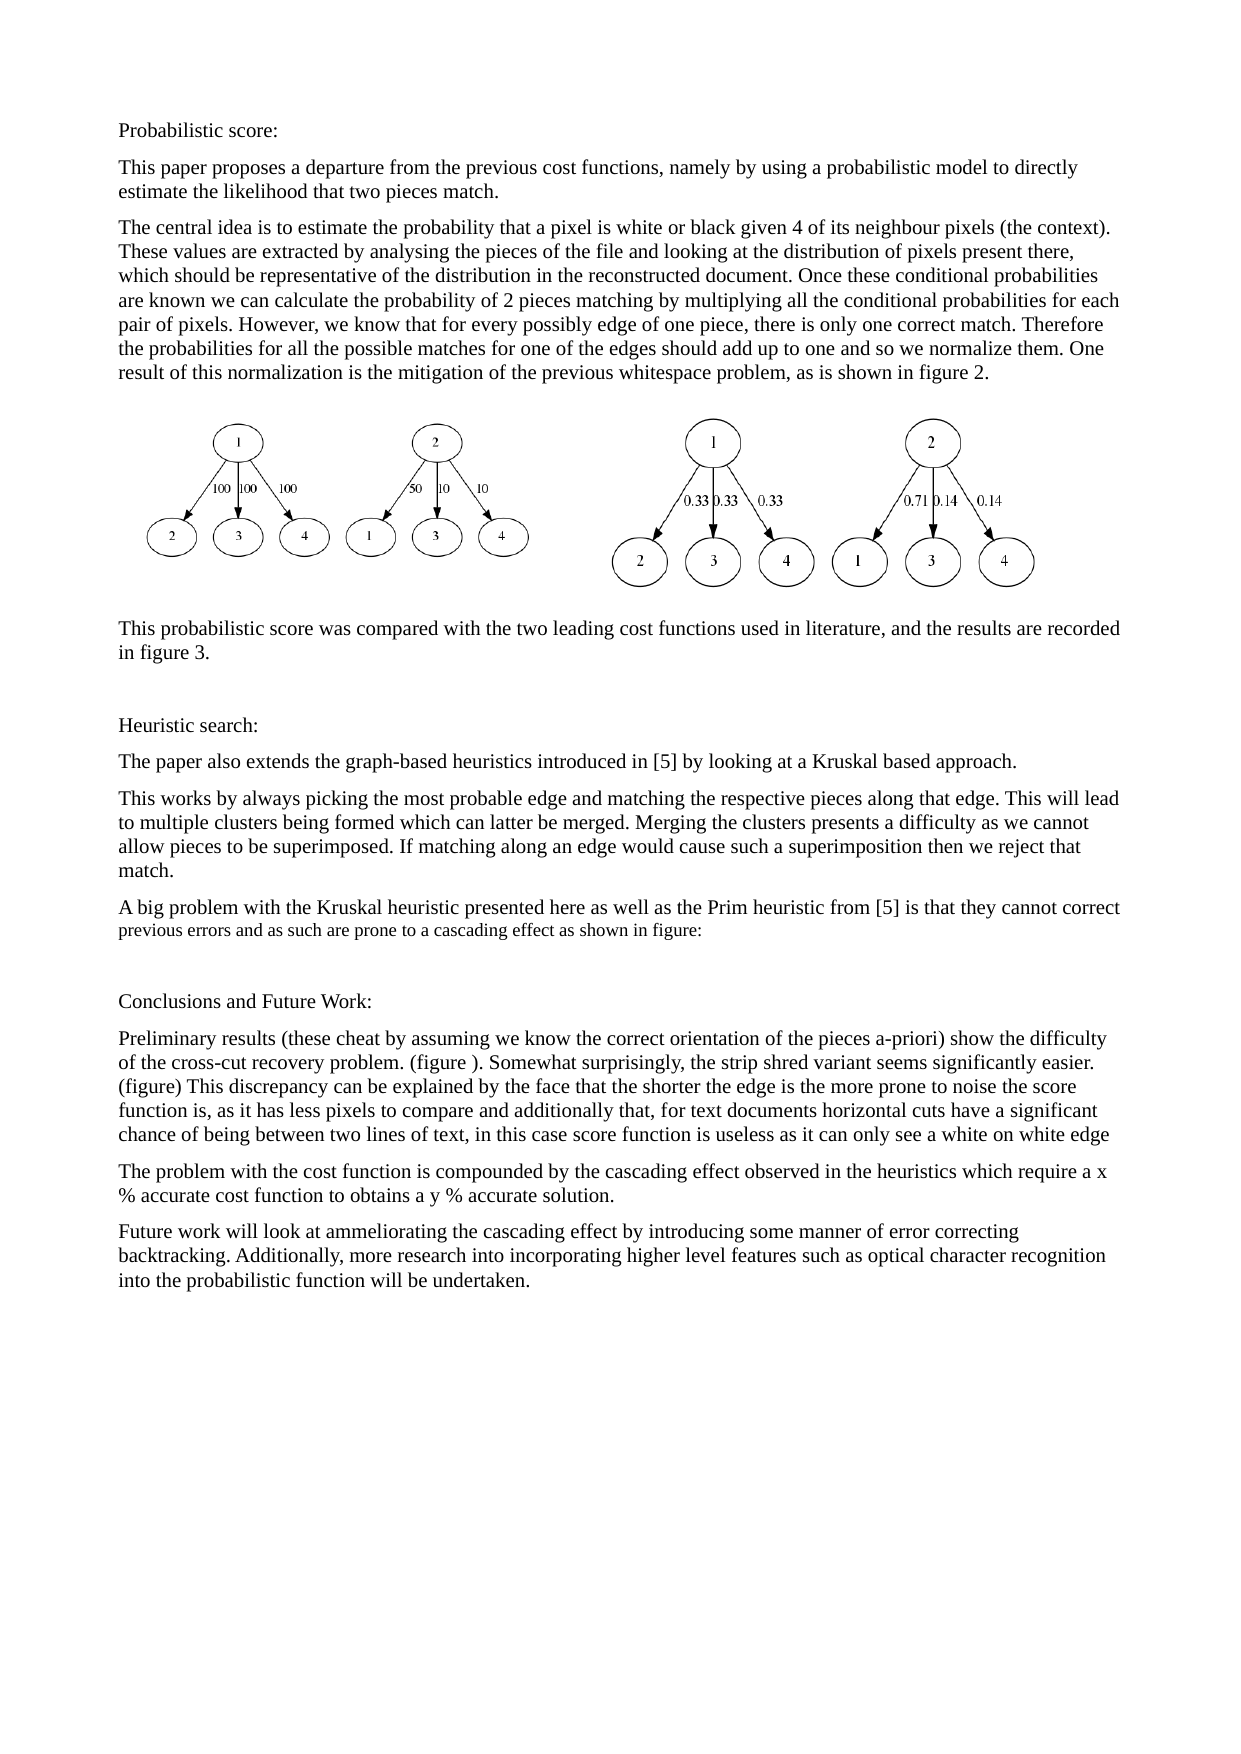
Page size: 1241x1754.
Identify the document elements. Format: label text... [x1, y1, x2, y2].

text The paper also extends the graph-based heuristics introduced in [5] by looking at a Kruskal based approach. [118, 749, 1122, 773]
text Preliminary results (these cheat by assuming we know the correct orientation of the pieces a-priori) show the difficulty of the cross-cut recovery problem. (figure ). Somewhat surprisingly, the strip shred variant seems significantly easier.(figure) This discrepancy can be explained by the face that the shorter the edge is the more prone to noise the score function is, as it has less pixels to compare and additionally that, for text documents horizontal cuts have a significant chance of being between two lines of text, in this case score function is useless as it can only see a white on white edge [118, 1026, 1122, 1146]
text The central idea is to estimate the probability that a pixel is white or black given 4 of its neighbour pixels (the context). These values are extracted by analysing the pieces of the file and looking at the distribution of pixels present there, which should be representative of the distribution in the reconstructed document. Once these conditional probabilities are known we can calculate the probability of 2 pieces matching by multiplying all the conditional probabilities for each pair of pixels. However, we know that for every possibly edge of one piece, there is only one correct match. Therefore the probabilities for all the possible matches for one of the edges should add up to one and so we normalize them. One result of this normalization is the mitigation of the previous whitespace problem, as is shown in figure 2. [118, 215, 1122, 384]
text This probabilistic score was compared with the two leading cost functions used in literature, and the results are recorded in figure 3. [118, 616, 1122, 664]
text Conclusions and Future Work: [118, 989, 1122, 1013]
text This paper proposes a departure from the previous cost functions, namely by using a probabilistic model to directly estimate the likelihood that two pieces match. [118, 155, 1122, 203]
text Future work will look at ammeliorating the cascading effect by introducing some manner of error correcting backtracking. Additionally, more research into incorporating higher level features such as optical character recognition into the probabilistic function will be undertaken. [118, 1219, 1122, 1292]
picture [143, 420, 532, 560]
text Heuristic search: [118, 713, 1122, 737]
picture [608, 414, 1038, 591]
text The problem with the cost function is compounded by the cascading effect observed in the heuristics which require a x % accurate cost function to obtains a y % accurate solution. [118, 1159, 1122, 1207]
text This works by always picking the most probable edge and matching the respective pieces along that edge. This will lead to multiple clusters being formed which can latter be merged. Merging the clusters presents a difficulty as we cannot allow pieces to be superimposed. If matching along an edge would cause such a superimposition then we reject that match. [118, 786, 1122, 882]
text Probabilistic score: [118, 118, 1122, 142]
text A big problem with the Kruskal heuristic presented here as well as the Prim heuristic from [5] is that they cannot correct previous errors and as such are prone to a cascading effect as shown in figure: [118, 895, 1122, 940]
